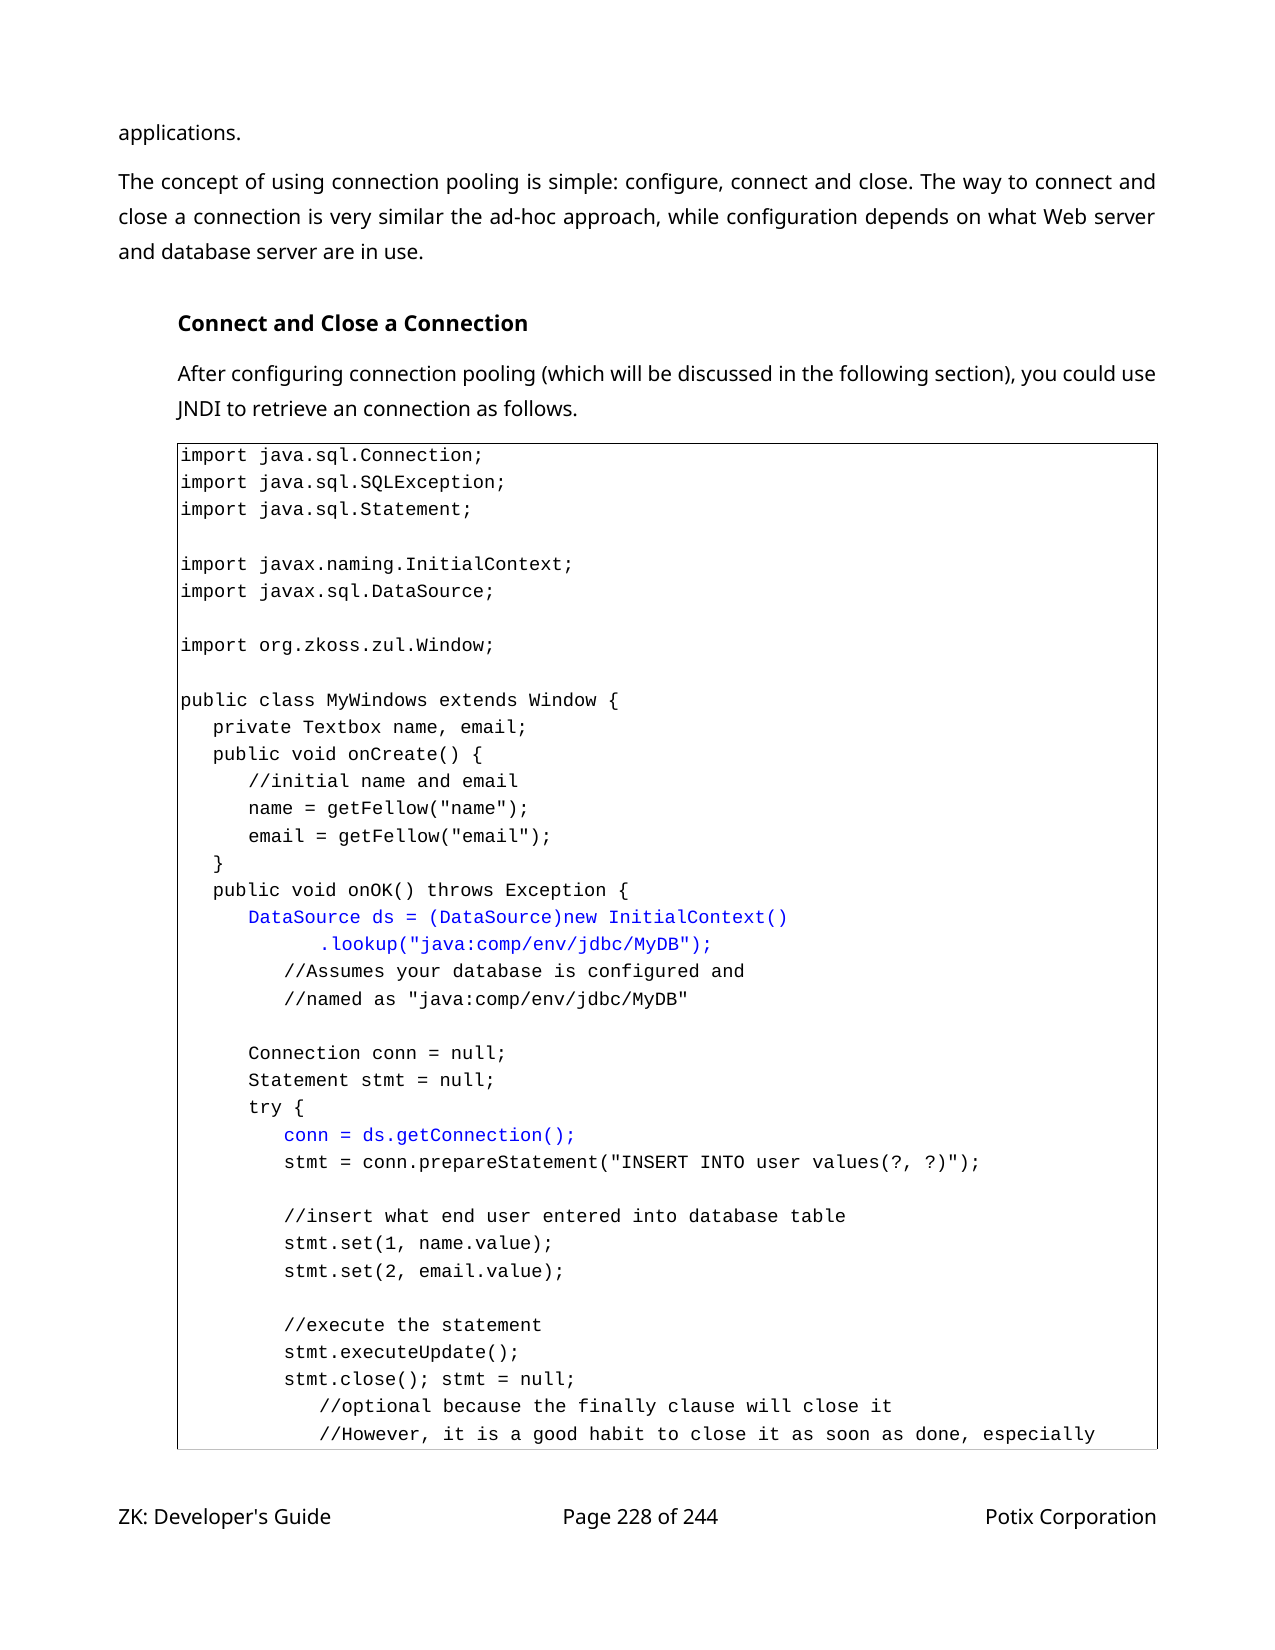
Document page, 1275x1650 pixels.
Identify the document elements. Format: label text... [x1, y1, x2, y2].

text stmt.executeUpdate(); [178, 1340, 1157, 1364]
text After configuring connection pooling (which will be discussed in the following section), you could use JNDI to retrieve an connection as follows. [177, 359, 1157, 422]
text public class MyWindows extends Window { [178, 687, 1157, 712]
text import javax.naming.InitialContext; [178, 552, 1157, 576]
subtitle Connect and Close a Connection [177, 308, 1157, 338]
text stmt.set(2, email.value); [178, 1258, 1157, 1283]
text name = getFellow("name"); [178, 796, 1157, 821]
text public void onCreate() { [178, 742, 1157, 766]
text import org.zkoss.zul.Window; [178, 633, 1157, 657]
text } [178, 851, 1157, 875]
text import javax.sql.DataSource; [178, 579, 1157, 603]
text stmt.set(1, name.value); [178, 1231, 1157, 1256]
text Connection conn = null; [178, 1041, 1157, 1065]
text .lookup("java:comp/env/jdbc/MyDB"); [178, 932, 1157, 956]
text public void onOK() throws Exception { [178, 878, 1157, 902]
text import java.sql.Connection; [178, 444, 1157, 467]
text //named as "java:comp/env/jdbc/MyDB" [178, 987, 1157, 1011]
text //Assumes your database is configured and [178, 959, 1157, 984]
text //initial name and email [178, 769, 1157, 793]
text conn = ds.getConnection(); [178, 1122, 1157, 1147]
text //execute the statement [178, 1313, 1157, 1337]
text //insert what end user entered into database table [178, 1204, 1157, 1228]
text try { [178, 1095, 1157, 1119]
text //optional because the finally clause will close it [178, 1394, 1157, 1419]
text //However, it is a good habit to close it as soon as done, especially [178, 1422, 1157, 1449]
text stmt = conn.prepareStatement("INSERT INTO user values(?, ?)"); [178, 1150, 1157, 1174]
text stmt.close(); stmt = null; [178, 1367, 1157, 1391]
text DataSource ds = (DataSource)new InitialContext() [178, 905, 1157, 929]
text private Textbox name, email; [178, 715, 1157, 739]
text import java.sql.Statement; [178, 497, 1157, 521]
text The concept of using connection pooling is simple: configure, connect and close. The way to connect and close a connection is very similar the ad-hoc approach, while configuration depends on what Web server and database server are in use. [118, 167, 1157, 266]
text Statement stmt = null; [178, 1068, 1157, 1092]
text import java.sql.SQLException; [178, 470, 1157, 494]
text applications. [118, 118, 1157, 146]
text email = getFellow("email"); [178, 823, 1157, 848]
